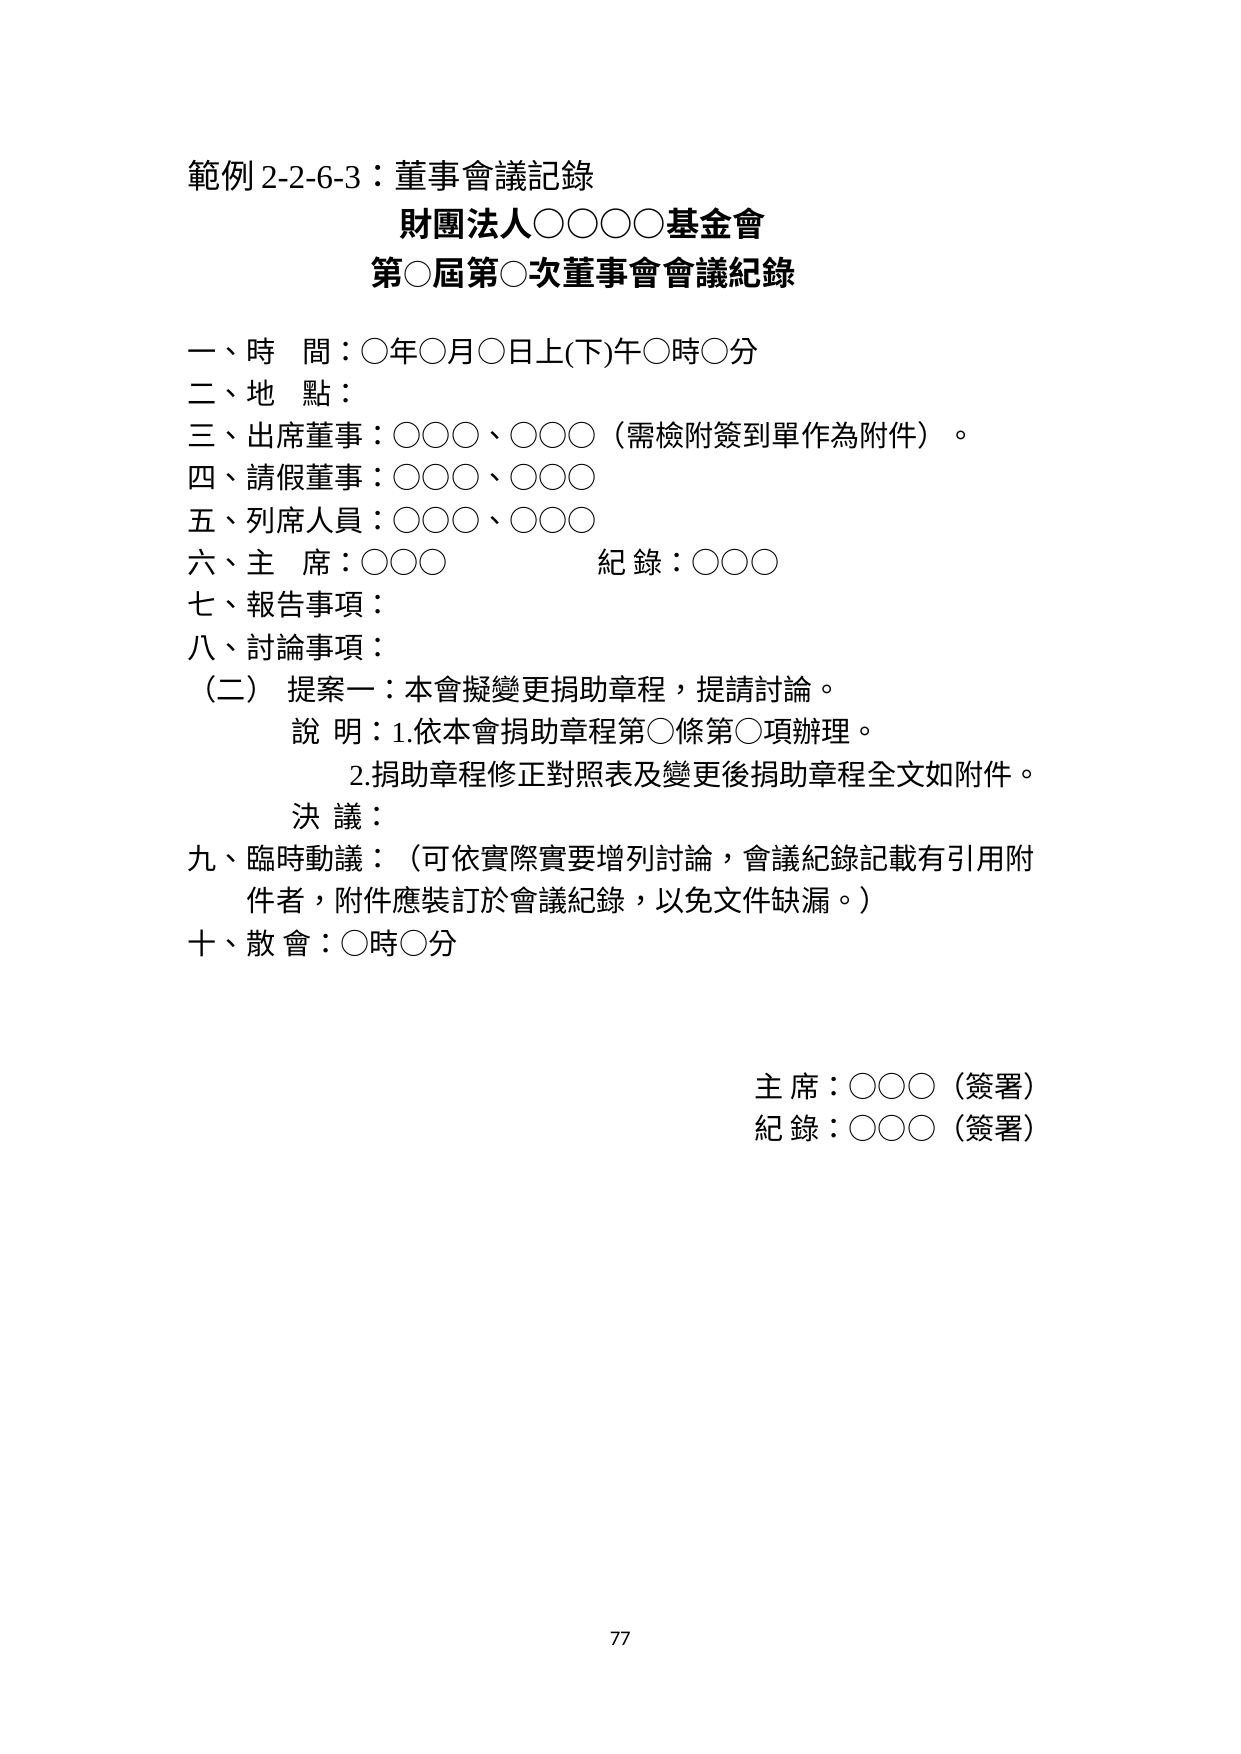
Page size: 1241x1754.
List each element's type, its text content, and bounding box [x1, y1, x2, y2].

list 討論事項： [187, 624, 1053, 667]
list 地 點： [187, 371, 1053, 413]
list 報告事項： [187, 582, 1053, 624]
text 說 明：1.依本會捐助章程第○條第○項辦理。 [291, 709, 1053, 751]
text 財團法人○○○○基金會 [187, 198, 978, 246]
text 決 議： [291, 793, 1053, 836]
list 出席董事：○○○、○○○（需檢附簽到單作為附件）。 [187, 413, 1053, 455]
list 時 間：○年○月○日上(下)午○時○分 [187, 328, 1053, 371]
text 第○屆第○次董事會會議紀錄 [187, 246, 978, 295]
text 2.捐助章程修正對照表及變更後捐助章程全文如附件。 [291, 751, 1053, 793]
subtitle 範例2-2-6-3：董事會議記錄 [187, 150, 1053, 198]
list 主 席：○○○ 紀 錄：○○○ [187, 540, 1053, 582]
list 列席人員：○○○、○○○ [187, 497, 1053, 540]
list 散 會：○時○分 [187, 920, 1053, 963]
text 紀 錄：○○○（簽署） [187, 1106, 1053, 1148]
list 臨時動議：（可依實際實要增列討論，會議紀錄記載有引用附件者，附件應裝訂於會議紀錄，以免文件缺漏。） [187, 836, 1053, 920]
list 請假董事：○○○、○○○ [187, 455, 1053, 497]
text 主 席：○○○（簽署） [187, 1063, 1053, 1106]
list 提案一：本會擬變更捐助章程，提請討論。 [187, 667, 1053, 709]
